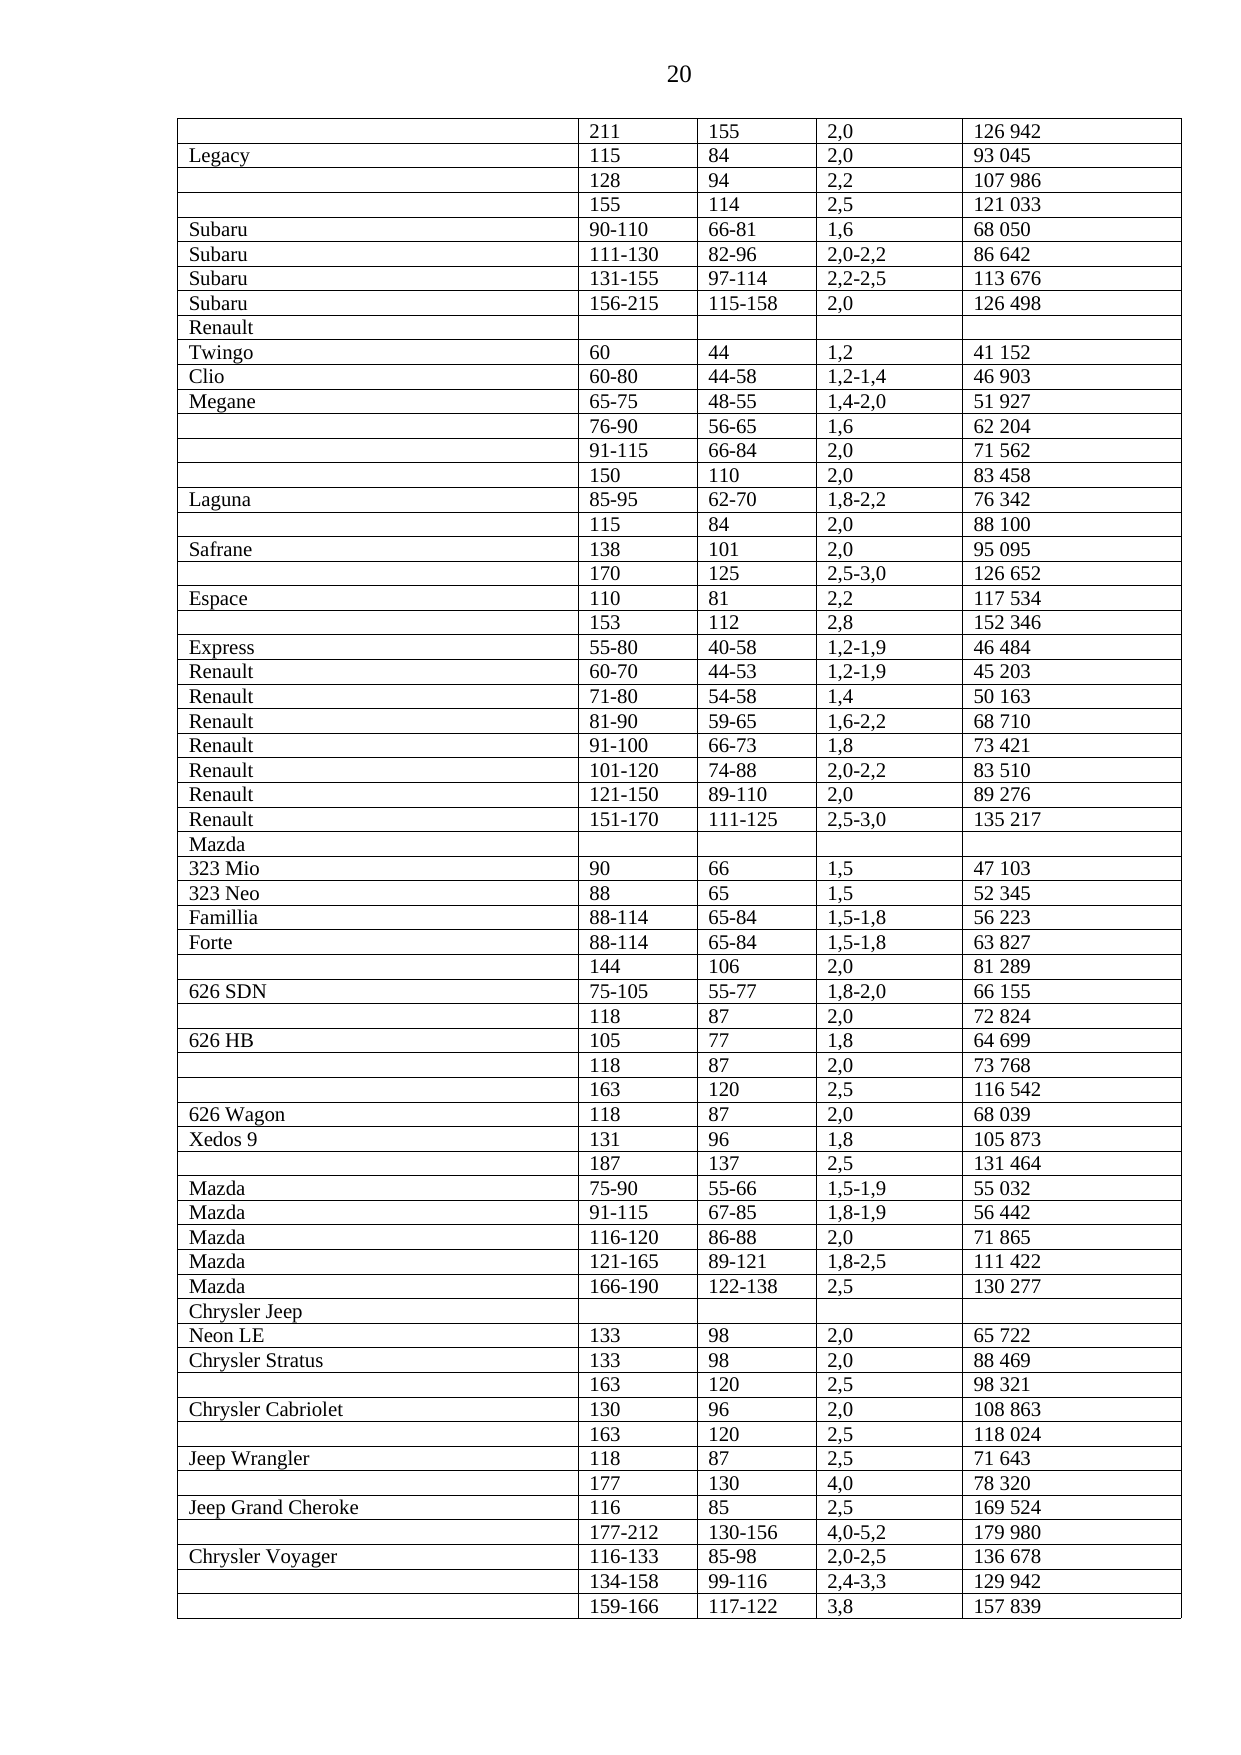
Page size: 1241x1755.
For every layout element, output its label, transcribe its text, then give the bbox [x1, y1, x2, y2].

table_cell 101 [698, 537, 816, 561]
table_cell 66-84 [698, 439, 816, 462]
table_cell [178, 119, 578, 143]
table_cell [698, 832, 816, 856]
table_cell 60 [579, 340, 697, 364]
table_cell 114 [698, 193, 816, 216]
table_cell Clio [178, 365, 578, 388]
table_cell [178, 955, 578, 978]
table_cell [817, 832, 962, 856]
table_cell [178, 414, 578, 438]
table_cell 2,5 [817, 1496, 962, 1519]
table_cell 4,0 [817, 1471, 962, 1495]
table_cell 150 [579, 463, 697, 487]
table_cell 65-75 [579, 390, 697, 413]
table_cell 95 095 [963, 537, 1181, 561]
table_cell Xedos 9 [178, 1127, 578, 1151]
table_cell 1,4 [817, 685, 962, 708]
table_cell 86 642 [963, 242, 1181, 266]
table_cell [963, 1299, 1181, 1323]
table_cell 135 217 [963, 808, 1181, 831]
table_cell Chrysler Voyager [178, 1545, 578, 1568]
table_cell 90-110 [579, 218, 697, 241]
table_cell 111-125 [698, 808, 816, 831]
table_cell 91-100 [579, 734, 697, 757]
table_cell 1,5-1,9 [817, 1176, 962, 1200]
table_cell 89-121 [698, 1250, 816, 1273]
table_cell [698, 1299, 816, 1323]
table_cell 1,2-1,9 [817, 660, 962, 683]
table_cell 65-84 [698, 930, 816, 954]
table_cell 2,8 [817, 611, 962, 634]
table_cell 2,0-2,2 [817, 758, 962, 782]
table_cell 78 320 [963, 1471, 1181, 1495]
table_cell 126 652 [963, 562, 1181, 585]
table_cell 4,0-5,2 [817, 1520, 962, 1544]
table_cell 55-77 [698, 980, 816, 1003]
table_cell 1,5 [817, 881, 962, 905]
table_cell 116 542 [963, 1078, 1181, 1101]
table_cell 56 442 [963, 1201, 1181, 1224]
table_cell 2,0 [817, 291, 962, 315]
table_cell 112 [698, 611, 816, 634]
table_cell 111 422 [963, 1250, 1181, 1273]
table_cell [178, 1422, 578, 1446]
table_cell 138 [579, 537, 697, 561]
table_cell 626 HB [178, 1029, 578, 1052]
table_cell 122-138 [698, 1275, 816, 1298]
table_cell Legacy [178, 144, 578, 167]
table_cell 48-55 [698, 390, 816, 413]
table_cell [178, 463, 578, 487]
table_cell 156-215 [579, 291, 697, 315]
table_cell Express [178, 635, 578, 659]
table_cell Neon LE [178, 1324, 578, 1347]
table_cell 88 [579, 881, 697, 905]
table_cell Famillia [178, 906, 578, 929]
table_cell 115 [579, 144, 697, 167]
table_cell 83 510 [963, 758, 1181, 782]
table_cell 77 [698, 1029, 816, 1052]
table_cell 155 [579, 193, 697, 216]
table_cell 1,8 [817, 1127, 962, 1151]
table_cell 64 699 [963, 1029, 1181, 1052]
table_cell 72 824 [963, 1004, 1181, 1028]
table_cell 81 289 [963, 955, 1181, 978]
table_cell 76-90 [579, 414, 697, 438]
table_cell 118 [579, 1447, 697, 1470]
table_cell 96 [698, 1127, 816, 1151]
table_cell 179 980 [963, 1520, 1181, 1544]
table_cell 1,2 [817, 340, 962, 364]
table_cell Megane [178, 390, 578, 413]
table_cell 2,0-2,2 [817, 242, 962, 266]
table_cell 130 [698, 1471, 816, 1495]
table_cell 87 [698, 1447, 816, 1470]
table_cell 45 203 [963, 660, 1181, 683]
table_cell 88 100 [963, 513, 1181, 536]
table_cell 2,0 [817, 537, 962, 561]
table_cell 106 [698, 955, 816, 978]
table_cell 2,0 [817, 513, 962, 536]
table_cell 131-155 [579, 267, 697, 290]
table_cell 2,5 [817, 1447, 962, 1470]
table_cell 2,0 [817, 1004, 962, 1028]
table_cell Safrane [178, 537, 578, 561]
table_cell Subaru [178, 242, 578, 266]
table_cell [579, 832, 697, 856]
table_cell 2,4-3,3 [817, 1570, 962, 1593]
table_cell 60-80 [579, 365, 697, 388]
table_cell 2,0 [817, 1103, 962, 1126]
table_cell 65-84 [698, 906, 816, 929]
table_cell 91-115 [579, 1201, 697, 1224]
table_cell 68 710 [963, 709, 1181, 733]
table_cell 137 [698, 1152, 816, 1175]
table_cell 133 [579, 1348, 697, 1372]
table_cell 46 903 [963, 365, 1181, 388]
table_cell 88-114 [579, 930, 697, 954]
table_cell [178, 1594, 578, 1618]
table_cell 1,2-1,4 [817, 365, 962, 388]
table_cell 66 [698, 857, 816, 880]
table_cell 75-90 [579, 1176, 697, 1200]
table_cell 62-70 [698, 488, 816, 511]
table_cell 71 562 [963, 439, 1181, 462]
table_cell Renault [178, 734, 578, 757]
table_cell 71-80 [579, 685, 697, 708]
table_cell [178, 1520, 578, 1544]
table_cell 55-80 [579, 635, 697, 659]
table_cell [178, 439, 578, 462]
table_cell [178, 513, 578, 536]
table_cell 111-130 [579, 242, 697, 266]
table_cell 2,2 [817, 168, 962, 192]
table_cell 163 [579, 1422, 697, 1446]
table_cell 66-73 [698, 734, 816, 757]
table_cell 89 276 [963, 783, 1181, 806]
table_cell 151-170 [579, 808, 697, 831]
table_cell Laguna [178, 488, 578, 511]
table_cell 59-65 [698, 709, 816, 733]
table_cell 2,5 [817, 1373, 962, 1396]
table_cell 177 [579, 1471, 697, 1495]
table_cell 3,8 [817, 1594, 962, 1618]
table_cell Renault [178, 758, 578, 782]
table_cell 152 346 [963, 611, 1181, 634]
table_cell 2,0 [817, 1324, 962, 1347]
table_cell 121 033 [963, 193, 1181, 216]
table_cell 71 643 [963, 1447, 1181, 1470]
table_cell 50 163 [963, 685, 1181, 708]
table_cell 91-115 [579, 439, 697, 462]
table_cell 56 223 [963, 906, 1181, 929]
table_cell 83 458 [963, 463, 1181, 487]
table_cell 2,0 [817, 144, 962, 167]
table_cell 108 863 [963, 1398, 1181, 1421]
table_cell Chrysler Jeep [178, 1299, 578, 1323]
table_cell 67-85 [698, 1201, 816, 1224]
table_cell Subaru [178, 218, 578, 241]
table_cell 75-105 [579, 980, 697, 1003]
table_cell 2,5 [817, 1422, 962, 1446]
table_cell 177-212 [579, 1520, 697, 1544]
table_cell 44 [698, 340, 816, 364]
table_cell 1,8-1,9 [817, 1201, 962, 1224]
table_cell 107 986 [963, 168, 1181, 192]
table_cell 76 342 [963, 488, 1181, 511]
table_cell 2,0 [817, 1225, 962, 1249]
table_cell 118 [579, 1103, 697, 1126]
table_cell 1,8 [817, 1029, 962, 1052]
table_cell 120 [698, 1078, 816, 1101]
table_cell 81-90 [579, 709, 697, 733]
table_cell 54-58 [698, 685, 816, 708]
table_cell 105 [579, 1029, 697, 1052]
table_cell 133 [579, 1324, 697, 1347]
table_cell Mazda [178, 1250, 578, 1273]
table_cell [178, 1152, 578, 1175]
table_cell 86-88 [698, 1225, 816, 1249]
table_cell 44-53 [698, 660, 816, 683]
table_cell 47 103 [963, 857, 1181, 880]
table_cell Subaru [178, 291, 578, 315]
table_cell 120 [698, 1422, 816, 1446]
table_cell 88 469 [963, 1348, 1181, 1372]
table_cell 99-116 [698, 1570, 816, 1593]
table_cell 113 676 [963, 267, 1181, 290]
table_cell 163 [579, 1078, 697, 1101]
table_cell 93 045 [963, 144, 1181, 167]
table_cell [178, 1373, 578, 1396]
table_cell 2,0 [817, 439, 962, 462]
table_cell 626 Wagon [178, 1103, 578, 1126]
table_cell 118 [579, 1053, 697, 1077]
table_cell Chrysler Cabriolet [178, 1398, 578, 1421]
table_cell 98 321 [963, 1373, 1181, 1396]
table_cell 166-190 [579, 1275, 697, 1298]
table_cell [178, 1004, 578, 1028]
table_cell 66 155 [963, 980, 1181, 1003]
table_cell Subaru [178, 267, 578, 290]
table_cell 155 [698, 119, 816, 143]
table_cell 1,5 [817, 857, 962, 880]
table_cell Jeep Wrangler [178, 1447, 578, 1470]
table_cell [579, 1299, 697, 1323]
table_cell 2,5 [817, 193, 962, 216]
table_cell 98 [698, 1348, 816, 1372]
table_cell 1,2-1,9 [817, 635, 962, 659]
table_cell Renault [178, 808, 578, 831]
table_cell 169 524 [963, 1496, 1181, 1519]
table_cell 87 [698, 1004, 816, 1028]
table_cell 131 464 [963, 1152, 1181, 1175]
table_cell [178, 562, 578, 585]
table_cell 626 SDN [178, 980, 578, 1003]
table_cell 323 Neo [178, 881, 578, 905]
table_cell 116-133 [579, 1545, 697, 1568]
table_cell 129 942 [963, 1570, 1181, 1593]
table_cell Forte [178, 930, 578, 954]
table_cell 121-165 [579, 1250, 697, 1273]
table_cell Mazda [178, 1201, 578, 1224]
table_cell 2,0 [817, 119, 962, 143]
table_cell Twingo [178, 340, 578, 364]
table_cell [178, 1471, 578, 1495]
table_cell 82-96 [698, 242, 816, 266]
table_cell 126 942 [963, 119, 1181, 143]
table_cell 1,8-2,2 [817, 488, 962, 511]
table_cell 2,0 [817, 1398, 962, 1421]
table_cell 130 277 [963, 1275, 1181, 1298]
table_cell 87 [698, 1103, 816, 1126]
table_cell 90 [579, 857, 697, 880]
table_cell 115 [579, 513, 697, 536]
table_cell 2,0 [817, 1348, 962, 1372]
table_cell 136 678 [963, 1545, 1181, 1568]
table_cell 1,6 [817, 414, 962, 438]
table_cell 46 484 [963, 635, 1181, 659]
table_cell 118 [579, 1004, 697, 1028]
table_cell 126 498 [963, 291, 1181, 315]
table_cell 110 [698, 463, 816, 487]
table_cell 87 [698, 1053, 816, 1077]
table_cell 97-114 [698, 267, 816, 290]
table_cell Jeep Grand Cheroke [178, 1496, 578, 1519]
table_cell [817, 1299, 962, 1323]
table_cell 65 722 [963, 1324, 1181, 1347]
table_cell 2,0 [817, 463, 962, 487]
table_cell 1,5-1,8 [817, 930, 962, 954]
table_cell 116 [579, 1496, 697, 1519]
table_cell 1,8-2,5 [817, 1250, 962, 1273]
table_cell 117-122 [698, 1594, 816, 1618]
table_cell Mazda [178, 832, 578, 856]
table_cell 121-150 [579, 783, 697, 806]
table_cell 211 [579, 119, 697, 143]
table_cell Renault [178, 316, 578, 339]
table_cell 105 873 [963, 1127, 1181, 1151]
table_cell 40-58 [698, 635, 816, 659]
table_cell 2,0-2,5 [817, 1545, 962, 1568]
table_cell 2,5-3,0 [817, 562, 962, 585]
table_cell 170 [579, 562, 697, 585]
table_cell 85 [698, 1496, 816, 1519]
table_cell 74-88 [698, 758, 816, 782]
table_cell 2,2 [817, 586, 962, 610]
table_cell 94 [698, 168, 816, 192]
table_cell 62 204 [963, 414, 1181, 438]
table_cell 71 865 [963, 1225, 1181, 1249]
table_cell 55-66 [698, 1176, 816, 1200]
table_cell 84 [698, 513, 816, 536]
table_cell 2,5 [817, 1152, 962, 1175]
table_cell 110 [579, 586, 697, 610]
table_cell 323 Mio [178, 857, 578, 880]
table_cell 98 [698, 1324, 816, 1347]
table_cell 1,5-1,8 [817, 906, 962, 929]
table_cell 187 [579, 1152, 697, 1175]
table_cell 44-58 [698, 365, 816, 388]
table_cell [178, 193, 578, 216]
table_cell 2,2-2,5 [817, 267, 962, 290]
table_cell 84 [698, 144, 816, 167]
table_cell 1,6-2,2 [817, 709, 962, 733]
table_cell 134-158 [579, 1570, 697, 1593]
table_cell 2,5 [817, 1078, 962, 1101]
table_cell 73 768 [963, 1053, 1181, 1077]
table_cell 60-70 [579, 660, 697, 683]
table_cell Espace [178, 586, 578, 610]
table_cell 128 [579, 168, 697, 192]
table_cell 2,0 [817, 1053, 962, 1077]
table_cell Mazda [178, 1275, 578, 1298]
table_cell Chrysler Stratus [178, 1348, 578, 1372]
table_cell 157 839 [963, 1594, 1181, 1618]
table_cell 2,5-3,0 [817, 808, 962, 831]
table_cell 85-98 [698, 1545, 816, 1568]
table_cell 159-166 [579, 1594, 697, 1618]
table_cell 1,8-2,0 [817, 980, 962, 1003]
table_cell 120 [698, 1373, 816, 1396]
table_cell 130 [579, 1398, 697, 1421]
table_cell [178, 1570, 578, 1593]
table_cell 66-81 [698, 218, 816, 241]
table_cell 2,5 [817, 1275, 962, 1298]
table_cell 52 345 [963, 881, 1181, 905]
table_cell 131 [579, 1127, 697, 1151]
table_cell 89-110 [698, 783, 816, 806]
table_cell 65 [698, 881, 816, 905]
table_cell 73 421 [963, 734, 1181, 757]
table_cell Renault [178, 709, 578, 733]
table_cell 116-120 [579, 1225, 697, 1249]
table_cell 125 [698, 562, 816, 585]
table_cell 101-120 [579, 758, 697, 782]
table_cell 68 039 [963, 1103, 1181, 1126]
table_cell 2,0 [817, 783, 962, 806]
table_cell 163 [579, 1373, 697, 1396]
table_cell [963, 832, 1181, 856]
table_cell 115-158 [698, 291, 816, 315]
table_cell 96 [698, 1398, 816, 1421]
table_cell 1,6 [817, 218, 962, 241]
table_cell [178, 1078, 578, 1101]
table_cell [178, 611, 578, 634]
table_cell Mazda [178, 1176, 578, 1200]
table_cell [817, 316, 962, 339]
table_cell 85-95 [579, 488, 697, 511]
table_cell [698, 316, 816, 339]
table_cell 153 [579, 611, 697, 634]
table_cell 144 [579, 955, 697, 978]
table_cell Renault [178, 660, 578, 683]
table_cell Renault [178, 685, 578, 708]
table_cell 51 927 [963, 390, 1181, 413]
table_cell 81 [698, 586, 816, 610]
table_cell 41 152 [963, 340, 1181, 364]
table_cell 63 827 [963, 930, 1181, 954]
table_cell [178, 168, 578, 192]
table_cell 56-65 [698, 414, 816, 438]
table_cell 130-156 [698, 1520, 816, 1544]
table_cell 117 534 [963, 586, 1181, 610]
table_cell 118 024 [963, 1422, 1181, 1446]
table_cell 68 050 [963, 218, 1181, 241]
table_cell 1,4-2,0 [817, 390, 962, 413]
table_cell 88-114 [579, 906, 697, 929]
table_cell 55 032 [963, 1176, 1181, 1200]
table_cell 2,0 [817, 955, 962, 978]
table_cell 1,8 [817, 734, 962, 757]
table_cell Renault [178, 783, 578, 806]
table_cell Mazda [178, 1225, 578, 1249]
table_cell [178, 1053, 578, 1077]
table_cell [579, 316, 697, 339]
table_cell [963, 316, 1181, 339]
